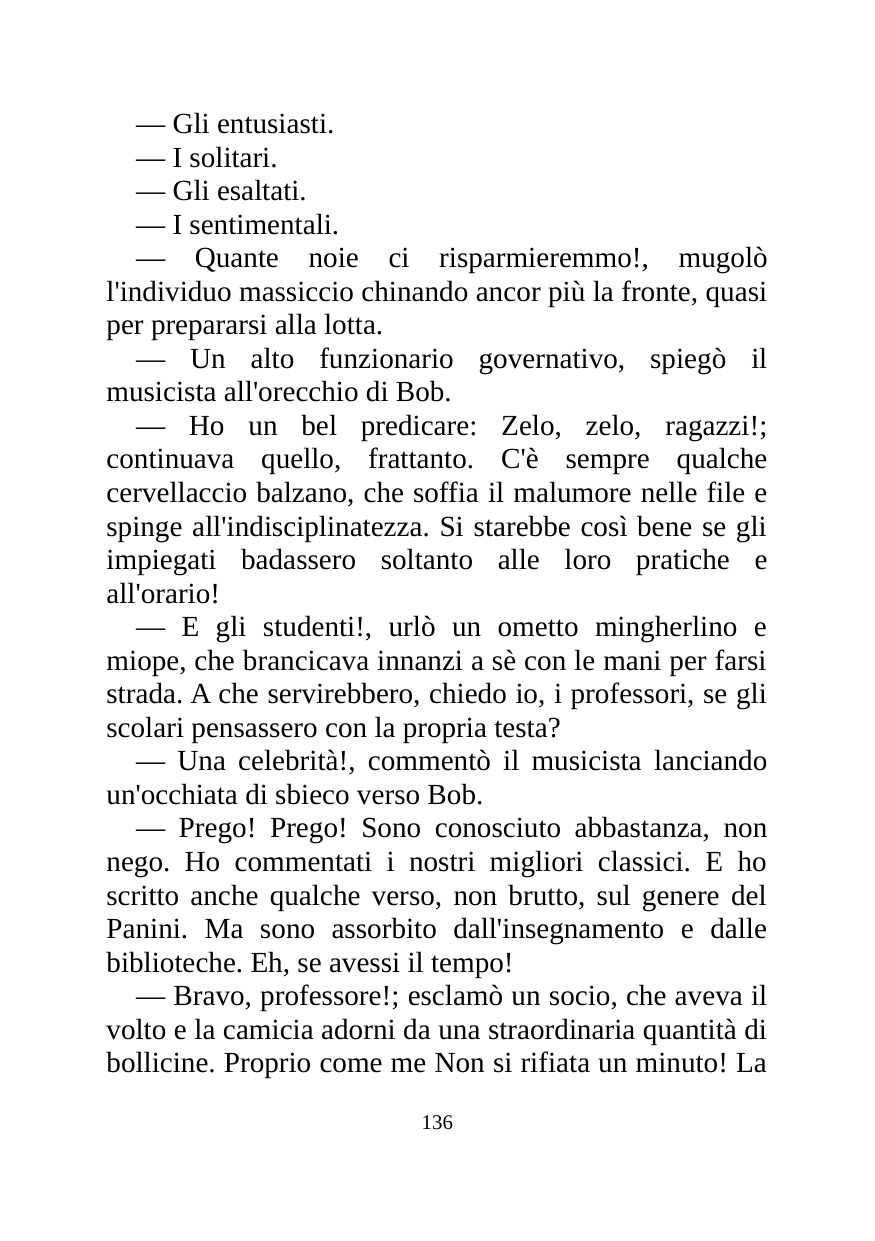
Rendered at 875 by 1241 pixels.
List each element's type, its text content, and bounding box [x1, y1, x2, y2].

text — Un alto funzionario governativo, spiegò il musicista all'orecchio di Bob. [106, 341, 768, 408]
text — Bravo, professore!; esclamò un socio, che aveva il volto e la camicia adorni da una straordinaria quantità di bollicine. Proprio come me Non si rifiata un minuto! La [106, 978, 768, 1079]
text — Quante noie ci risparmieremmo!, mugolò l'individuo massiccio chinando ancor più la fronte, quasi per prepararsi alla lotta. [106, 240, 768, 341]
text — Gli esaltati. [106, 173, 768, 207]
text — Una celebrità!, commentò il musicista lanciando un'occhiata di sbieco verso Bob. [106, 743, 768, 811]
text — Gli entusiasti. [106, 106, 768, 140]
text — Ho un bel predicare: Zelo, zelo, ragazzi!; continuava quello, frattanto. C'è sempre qualche cervellaccio balzano, che soffia il malumore nelle file e spinge all'indisciplinatezza. Si starebbe così bene se gli impiegati badassero soltanto alle loro pratiche e all'orario! [106, 408, 768, 609]
text — I solitari. [106, 140, 768, 173]
text — E gli studenti!, urlò un ometto mingherlino e miope, che brancicava innanzi a sè con le mani per farsi strada. A che servirebbero, chiedo io, i professori, se gli scolari pensassero con la propria testa? [106, 609, 768, 743]
text — Prego! Prego! Sono conosciuto abbastanza, non nego. Ho commentati i nostri migliori classici. E ho scritto anche qualche verso, non brutto, sul genere del Panini. Ma sono assorbito dall'insegnamento e dalle biblioteche. Eh, se avessi il tempo! [106, 811, 768, 978]
text — I sentimentali. [106, 207, 768, 240]
